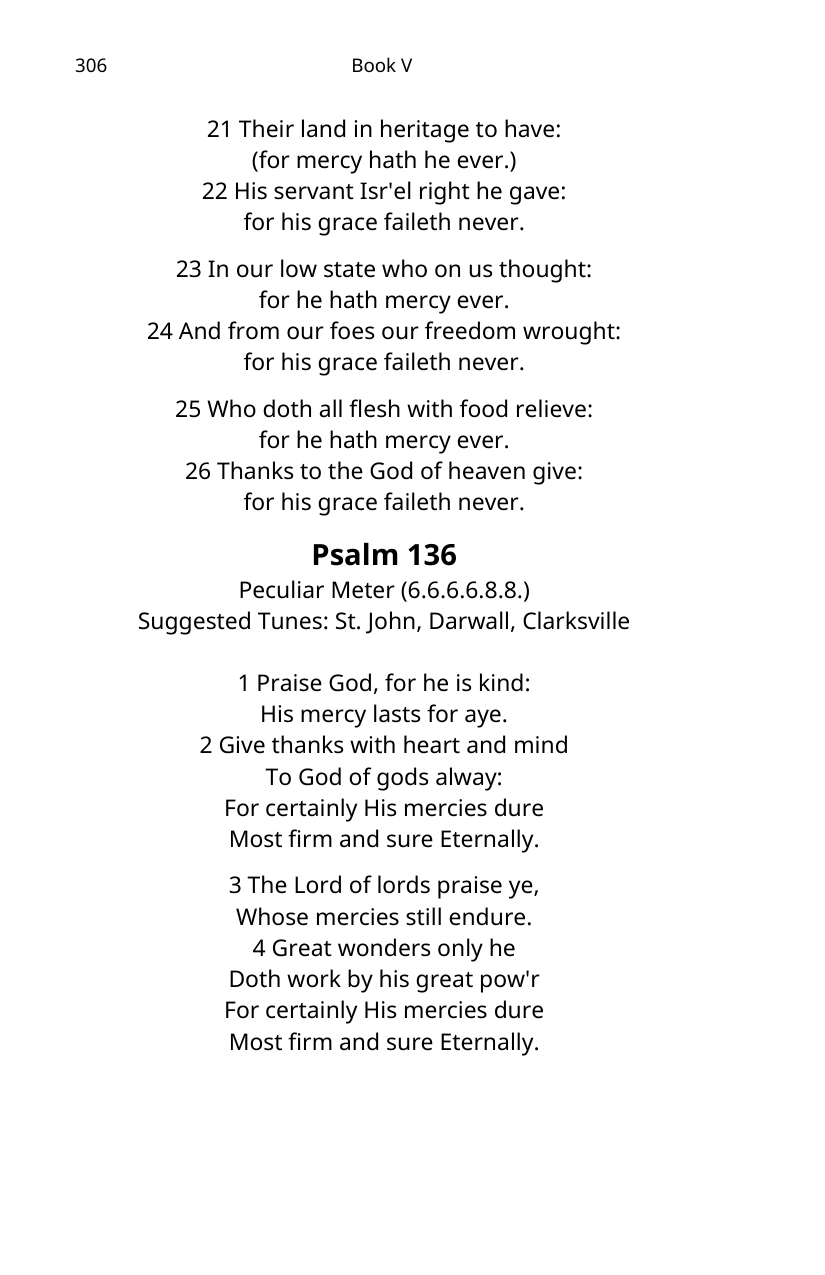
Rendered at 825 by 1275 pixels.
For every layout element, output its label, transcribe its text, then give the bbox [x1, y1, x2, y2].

subtitle Peculiar Meter (6.6.6.6.8.8.) [75, 574, 693, 606]
subtitle Psalm 136 [75, 532, 693, 574]
text 21 Their land in heritage to have: (for mercy hath he ever.) 22 His servant Isr'el right he gave: for his grace faileth never. [75, 112, 693, 237]
text 25 Who doth all flesh with food relieve: for he hath mercy ever. 26 Thanks to the God of heaven give: for his grace faileth never. [75, 392, 693, 517]
text 3 The Lord of lords praise ye, Whose mercies still endure. 4 Great wonders only he Doth work by his great pow'r For certainly His mercies dure Most firm and sure Eternally. [75, 869, 693, 1057]
text Suggested Tunes: St. John, Darwall, Clarksville [75, 606, 693, 637]
text 23 In our low state who on us thought: for he hath mercy ever. 24 And from our foes our freedom wrought: for his grace faileth never. [75, 252, 693, 377]
text 1 Praise God, for he is kind: His mercy lasts for aye. 2 Give thanks with heart and mind To God of gods alway: For certainly His mercies dure Most firm and sure Eternally. [75, 667, 693, 854]
